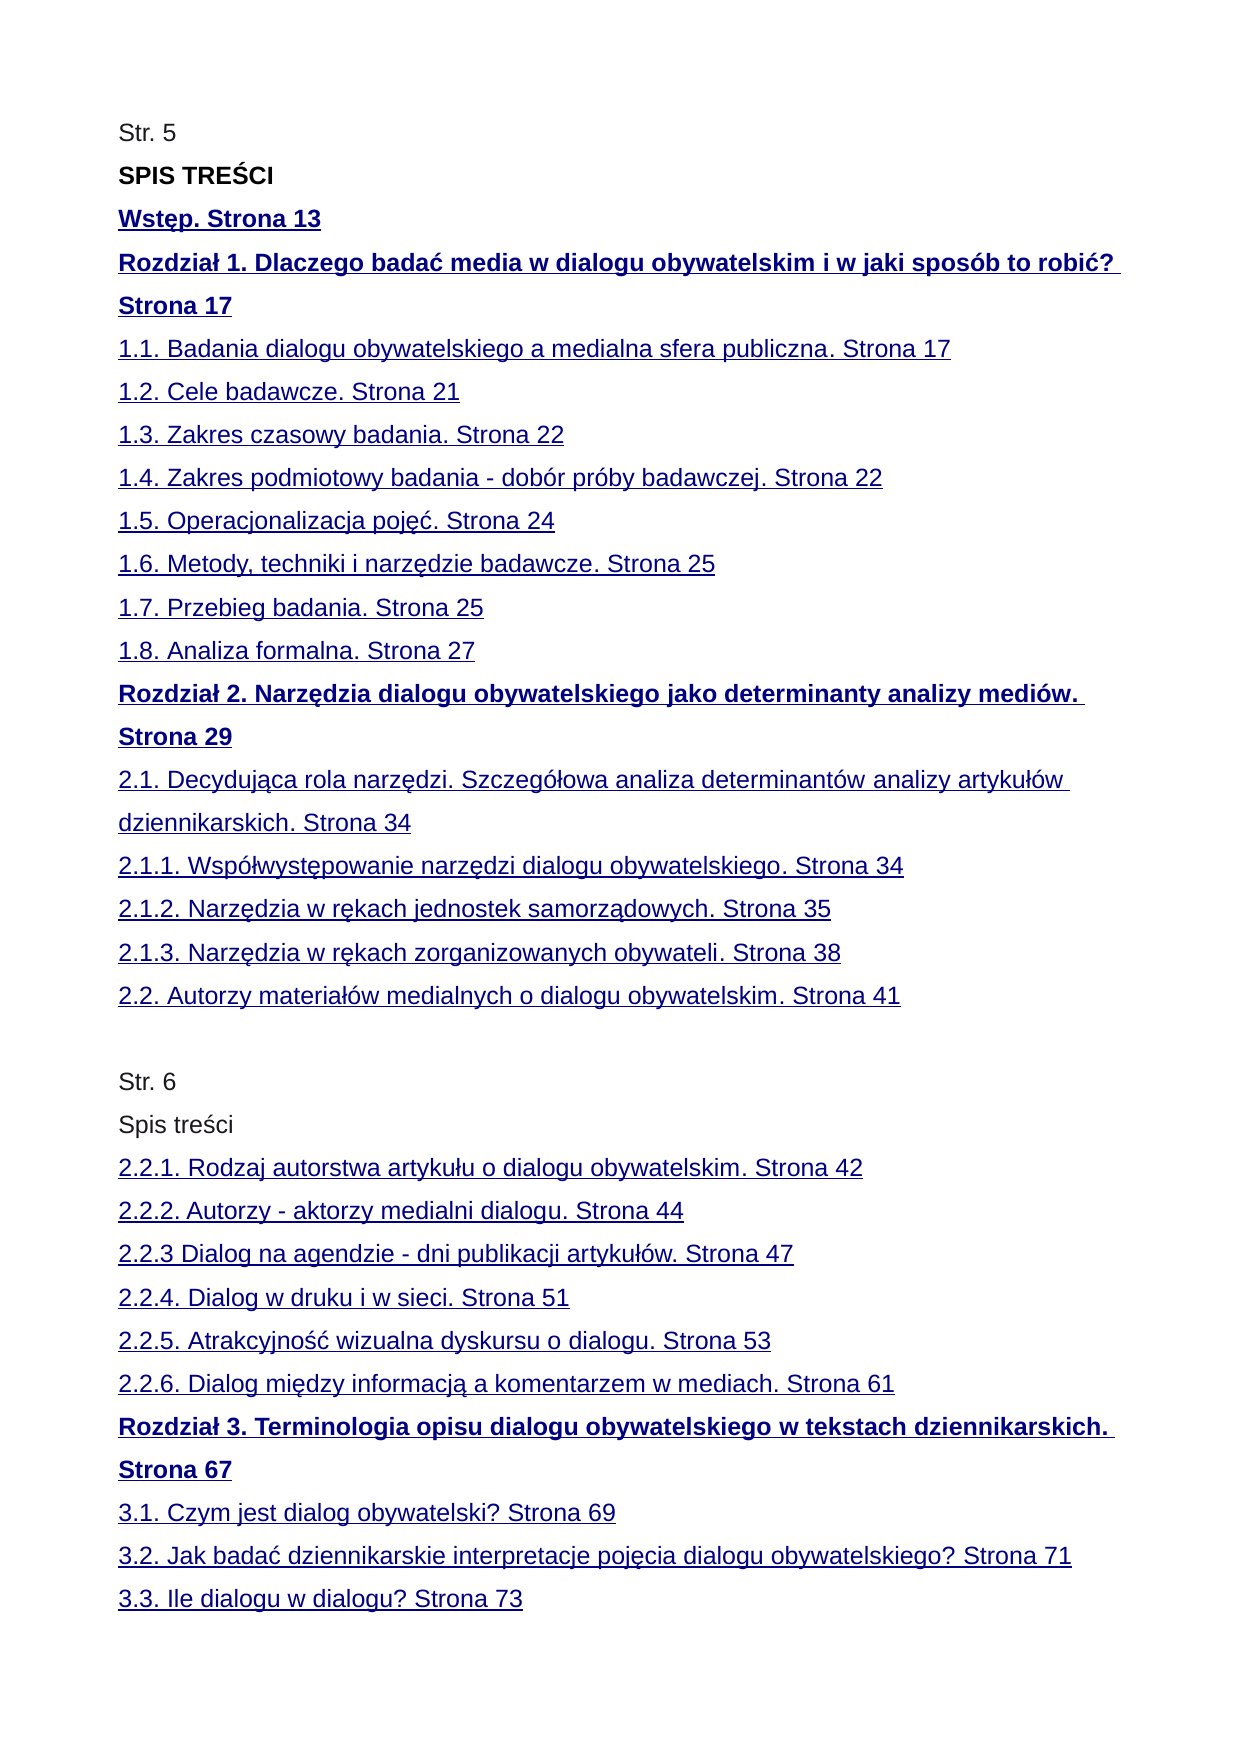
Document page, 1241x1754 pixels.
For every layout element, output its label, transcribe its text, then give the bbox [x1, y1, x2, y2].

text 2.1. Decydująca rola narzędzi. Szczegółowa analiza determinantów analizy artykułów dziennikarskich. Strona 34 [118, 765, 1122, 837]
text 3.3. Ile dialogu w dialogu? Strona 73 [118, 1584, 1122, 1613]
text Rozdział 3. Terminologia opisu dialogu obywatelskiego w tekstach dziennikarskich. Strona 67 [118, 1412, 1122, 1484]
text 3.2. Jak badać dziennikarskie interpretacje pojęcia dialogu obywatelskiego? Strona 71 [118, 1541, 1122, 1570]
text Str. 6 [118, 1067, 1122, 1096]
text 1.1. Badania dialogu obywatelskiego a medialna sfera publiczna. Strona 17 [118, 334, 1122, 362]
text 2.2.1. Rodzaj autorstwa artykułu o dialogu obywatelskim. Strona 42 [118, 1153, 1122, 1182]
text 2.2.3 Dialog na agendzie - dni publikacji artykułów. Strona 47 [118, 1239, 1122, 1268]
text 1.6. Metody, techniki i narzędzie badawcze. Strona 25 [118, 549, 1122, 578]
text 2.2.4. Dialog w druku i w sieci. Strona 51 [118, 1282, 1122, 1311]
text 2.1.1. Współwystępowanie narzędzi dialogu obywatelskiego. Strona 34 [118, 851, 1122, 880]
text 1.7. Przebieg badania. Strona 25 [118, 592, 1122, 621]
text 2.2.6. Dialog między informacją a komentarzem w mediach. Strona 61 [118, 1369, 1122, 1397]
text 2.2. Autorzy materiałów medialnych o dialogu obywatelskim. Strona 41 [118, 981, 1122, 1009]
text 1.5. Operacjonalizacja pojęć. Strona 24 [118, 506, 1122, 535]
text 2.1.2. Narzędzia w rękach jednostek samorządowych. Strona 35 [118, 894, 1122, 923]
text Str. 5 [118, 118, 1122, 147]
subtitle SPIS TREŚCI [118, 161, 1122, 190]
text Spis treści [118, 1110, 1122, 1139]
text 2.2.5. Atrakcyjność wizualna dyskursu o dialogu. Strona 53 [118, 1326, 1122, 1354]
text Rozdział 1. Dlaczego badać media w dialogu obywatelskim i w jaki sposób to robić? Strona 17 [118, 247, 1122, 319]
text 1.4. Zakres podmiotowy badania - dobór próby badawczej. Strona 22 [118, 463, 1122, 492]
text 2.2.2. Autorzy - aktorzy medialni dialogu. Strona 44 [118, 1196, 1122, 1225]
text 3.1. Czym jest dialog obywatelski? Strona 69 [118, 1498, 1122, 1527]
text 1.3. Zakres czasowy badania. Strona 22 [118, 420, 1122, 449]
text Wstęp. Strona 13 [118, 204, 1122, 233]
text 2.1.3. Narzędzia w rękach zorganizowanych obywateli. Strona 38 [118, 937, 1122, 966]
text 1.8. Analiza formalna. Strona 27 [118, 636, 1122, 664]
text 1.2. Cele badawcze. Strona 21 [118, 377, 1122, 406]
text Rozdział 2. Narzędzia dialogu obywatelskiego jako determinanty analizy mediów. Strona 29 [118, 679, 1122, 751]
